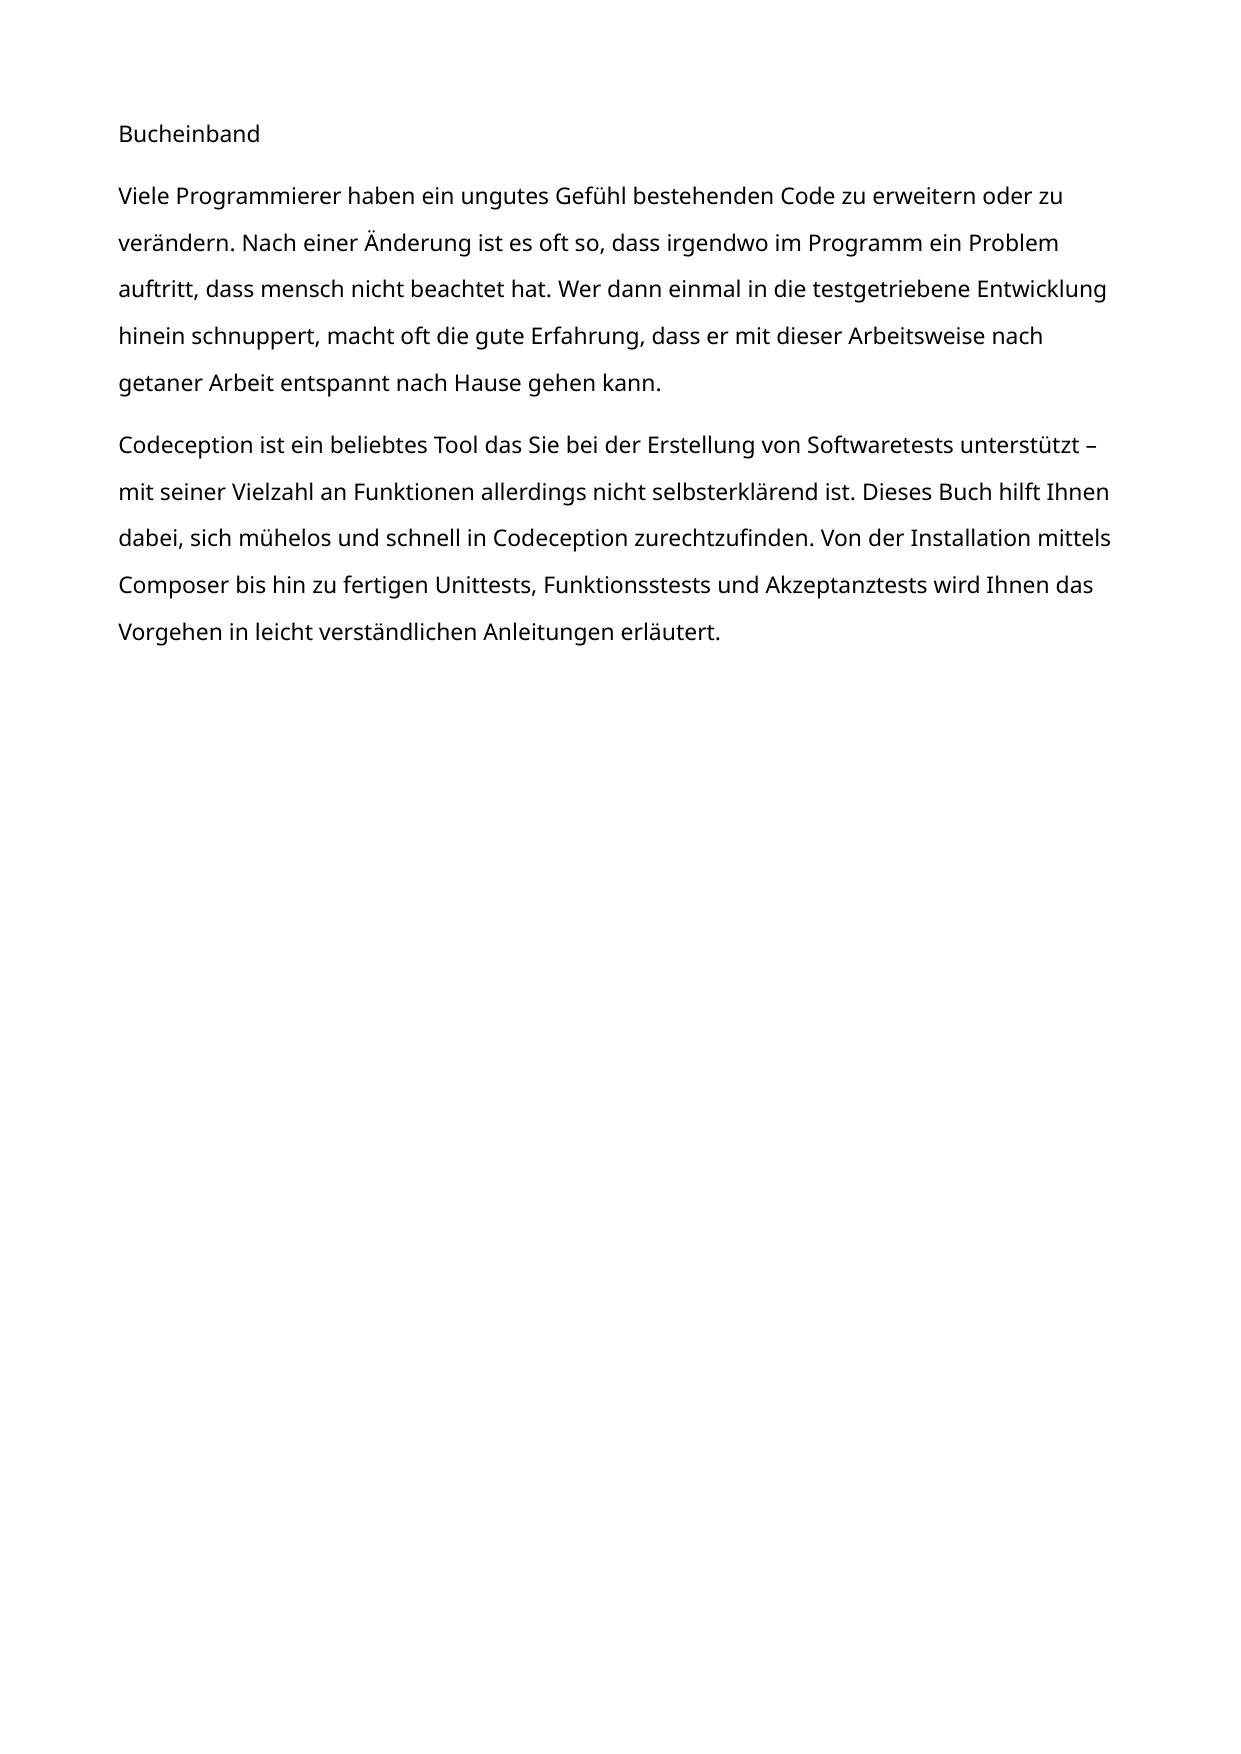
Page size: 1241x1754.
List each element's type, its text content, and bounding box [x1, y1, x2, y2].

text Codeception ist ein beliebtes Tool das Sie bei der Erstellung von Softwaretests unterstützt – mit seiner Vielzahl an Funktionen allerdings nicht selbsterklärend ist. Dieses Buch hilft Ihnen dabei, sich mühelos und schnell in Codeception zurechtzufinden. Von der Installation mittels Composer bis hin zu fertigen Unittests, Funktionsstests und Akzeptanztests wird Ihnen das Vorgehen in leicht verständlichen Anleitungen erläutert. [118, 428, 1122, 647]
text Viele Programmierer haben ein ungutes Gefühl bestehenden Code zu erweitern oder zu verändern. Nach einer Änderung ist es oft so, dass irgendwo im Programm ein Problem auftritt, dass mensch nicht beachtet hat. Wer dann einmal in die testgetriebene Entwicklung hinein schnuppert, macht oft die gute Erfahrung, dass er mit dieser Arbeitsweise nach getaner Arbeit entspannt nach Hause gehen kann. [118, 179, 1122, 398]
text Bucheinband [118, 118, 1122, 149]
